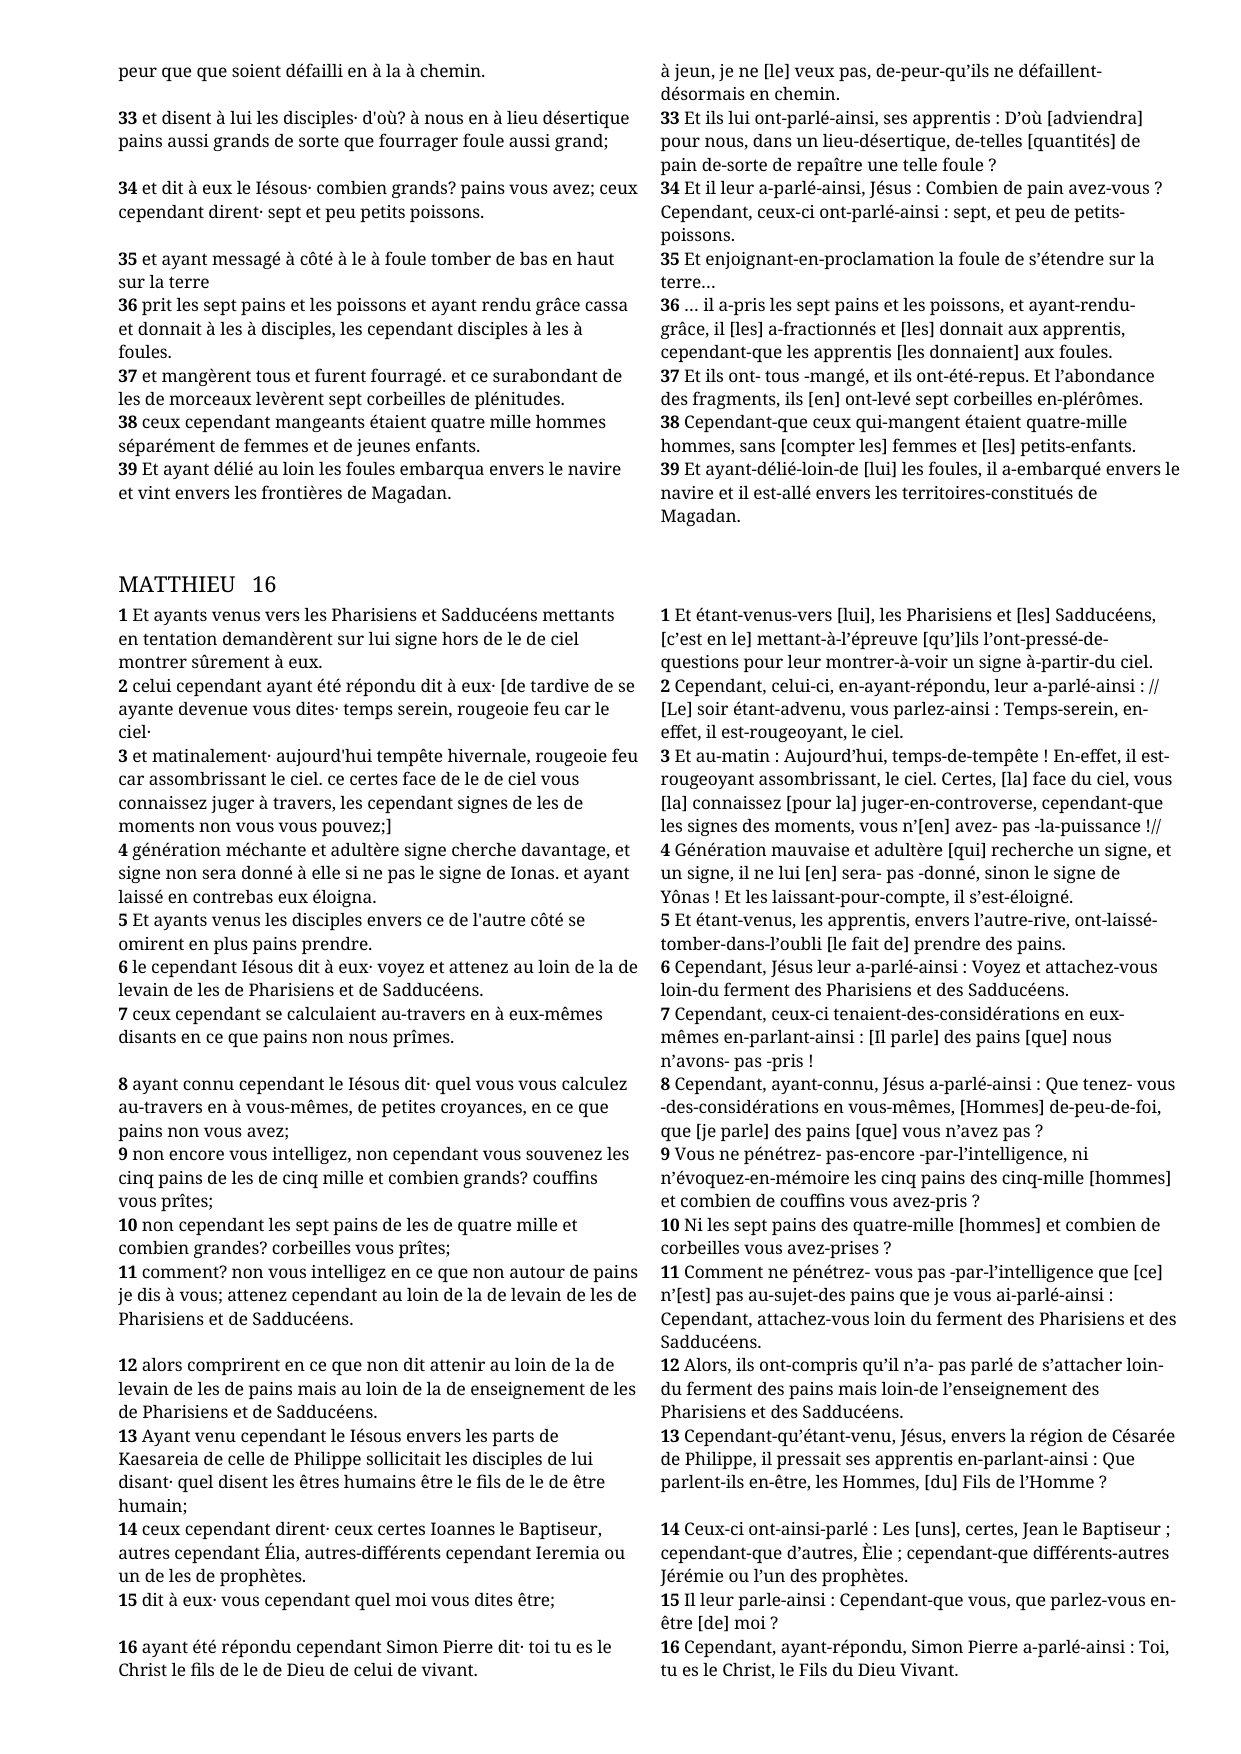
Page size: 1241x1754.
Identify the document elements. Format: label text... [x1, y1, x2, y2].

table_cell 32 Cependant, Jésus, ayant-appelé-vers [lui] ses apprentis, a-parlé-ainsi : Je suis-ému-aux-entrailles quant-à la foule, parce-que [voilà] déjà trois jours [qu’]ils demeurent-vers moi, et ils n’ont pas de-quoi manger-désormais. Et les délier-loin-de [moi] à jeun, je ne [le] veux pas, de-peur-qu’ils ne défaillent-désormais en chemin. [660, 59, 1181, 106]
table_cell 35 Et enjoignant-en-proclamation la foule de s’étendre sur la terre… [660, 247, 1181, 293]
table_cell [639, 1260, 660, 1353]
table_cell 7 Cependant, ceux-ci tenaient-des-considérations en eux-mêmes en-parlant-ainsi : [Il parle] des pains [que] nous n’avons- pas -pris ! [660, 1002, 1181, 1072]
table_cell [639, 1002, 660, 1072]
table_cell 10 non cependant les sept pains de les de quatre mille et combien grandes? corbeilles vous prîtes; [118, 1213, 639, 1260]
table_cell [639, 908, 660, 955]
table_cell 38 ceux cependant mangeants étaient quatre mille hommes séparément de femmes et de jeunes enfants. [118, 411, 639, 457]
table_cell 37 Et ils ont- tous -mangé, et ils ont-été-repus. Et l’abondance des fragments, ils [en] ont-levé sept corbeilles en-plérômes. [660, 364, 1181, 411]
table_cell 14 ceux cependant dirent· ceux certes Ioannes le Baptiseur, autres cependant Élia, autres-différents cependant Ieremia ou un de les de prophètes. [118, 1518, 639, 1588]
table_cell 10 Ni les sept pains des quatre-mille [hommes] et combien de corbeilles vous avez-prises ? [660, 1213, 1181, 1260]
table_cell 9 non encore vous intelligez, non cependant vous souvenez les cinq pains de les de cinq mille et combien grands? couffins vous prîtes; [118, 1143, 639, 1213]
table_cell 9 Vous ne pénétrez- pas-encore -par-l’intelligence, ni n’évoquez-en-mémoire les cinq pains des cinq-mille [hommes] et combien de couffins vous avez-pris ? [660, 1143, 1181, 1213]
table_cell 7 ceux cependant se calculaient au-travers en à eux-mêmes disants en ce que pains non nous prîmes. [118, 1002, 639, 1072]
table_cell 3 Et au-matin : Aujourd’hui, temps-de-tempête ! En-effet, il est-rougeoyant assombrissant, le ciel. Certes, [la] face du ciel, vous [la] connaissez [pour la] juger-en-controverse, cependant-que les signes des moments, vous n’[en] avez- pas -la-puissance !// [660, 744, 1181, 838]
table_cell 34 et dit à eux le Iésous· combien grands? pains vous avez; ceux cependant dirent· sept et peu petits poissons. [118, 176, 639, 247]
table_cell 13 Cependant-qu’étant-venu, Jésus, envers la région de Césarée de Philippe, il pressait ses apprentis en-parlant-ainsi : Que parlent-ils en-être, les Hommes, [du] Fils de l’Homme ? [660, 1424, 1181, 1517]
table_cell [639, 1588, 660, 1635]
table_cell 11 comment? non vous intelligez en ce que non autour de pains je dis à vous; attenez cependant au loin de la de levain de les de Pharisiens et de Sadducéens. [118, 1260, 639, 1353]
table_cell 3 et matinalement· aujourd'hui tempête hivernale, rougeoie feu car assombrissant le ciel. ce certes face de le de ciel vous connaissez juger à travers, les cependant signes de les de moments non vous vous pouvez;] [118, 744, 639, 838]
table_cell [639, 59, 660, 106]
table_cell [639, 247, 660, 293]
table_cell 4 génération méchante et adultère signe cherche davantage, et signe non sera donné à elle si ne pas le signe de Ionas. et ayant laissé en contrebas eux éloigna. [118, 838, 639, 908]
table_cell 4 Génération mauvaise et adultère [qui] recherche un signe, et un signe, il ne lui [en] sera- pas -donné, sinon le signe de Yônas ! Et les laissant-pour-compte, il s’est-éloigné. [660, 838, 1181, 908]
table_cell 8 Cependant, ayant-connu, Jésus a-parlé-ainsi : Que tenez- vous -des-considérations en vous-mêmes, [Hommes] de-peu-de-foi, que [je parle] des pains [que] vous n’avez pas ? [660, 1072, 1181, 1142]
table_cell 16 Cependant, ayant-répondu, Simon Pierre a-parlé-ainsi : Toi, tu es le Christ, le Fils du Dieu Vivant. [660, 1635, 1181, 1682]
table_cell 38 Cependant-que ceux qui-mangent étaient quatre-mille hommes, sans [compter les] femmes et [les] petits-enfants. [660, 411, 1181, 457]
table_cell 36 … il a-pris les sept pains et les poissons, et ayant-rendu-grâce, il [les] a-fractionnés et [les] donnait aux apprentis, cependant-que les apprentis [les donnaient] aux foules. [660, 294, 1181, 364]
table_cell 15 dit à eux· vous cependant quel moi vous dites être; [118, 1588, 639, 1635]
table_cell 2 Cependant, celui-ci, en-ayant-répondu, leur a-parlé-ainsi : // [Le] soir étant-advenu, vous parlez-ainsi : Temps-serein, en-effet, il est-rougeoyant, le ciel. [660, 674, 1181, 744]
table_cell 6 Cependant, Jésus leur a-parlé-ainsi : Voyez et attachez-vous loin-du ferment des Pharisiens et des Sadducéens. [660, 955, 1181, 1002]
table_cell 5 Et ayants venus les disciples envers ce de l'autre côté se omirent en plus pains prendre. [118, 908, 639, 955]
table_cell [639, 458, 660, 528]
table_cell [639, 1354, 660, 1424]
table_cell 5 Et étant-venus, les apprentis, envers l’autre-rive, ont-laissé-tomber-dans-l’oubli [le fait de] prendre des pains. [660, 908, 1181, 955]
table_cell [639, 1213, 660, 1260]
table_cell 33 Et ils lui ont-parlé-ainsi, ses apprentis : D’où [adviendra] pour nous, dans un lieu-désertique, de-telles [quantités] de pain de-sorte de repaître une telle foule ? [660, 106, 1181, 176]
table_cell 37 et mangèrent tous et furent fourragé. et ce surabondant de les de morceaux levèrent sept corbeilles de plénitudes. [118, 364, 639, 411]
table_cell [639, 364, 660, 411]
table_cell 39 Et ayant-délié-loin-de [lui] les foules, il a-embarqué envers le navire et il est-allé envers les territoires-constitués de Magadan. [660, 458, 1181, 528]
table_cell 16 ayant été répondu cependant Simon Pierre dit· toi tu es le Christ le fils de le de Dieu de celui de vivant. [118, 1635, 639, 1682]
table_cell [639, 1635, 660, 1682]
table_cell 12 Alors, ils ont-compris qu’il n’a- pas parlé de s’attacher loin-du ferment des pains mais loin-de l’enseignement des Pharisiens et des Sadducéens. [660, 1354, 1181, 1424]
table_cell [639, 744, 660, 838]
table_cell [639, 294, 660, 364]
table_cell 6 le cependant Iésous dit à eux· voyez et attenez au loin de la de levain de les de Pharisiens et de Sadducéens. [118, 955, 639, 1002]
table_cell 33 et disent à lui les disciples· d'où? à nous en à lieu désertique pains aussi grands de sorte que fourrager foule aussi grand; [118, 106, 639, 176]
table_cell [639, 1518, 660, 1588]
table_cell 14 Ceux-ci ont-ainsi-parlé : Les [uns], certes, Jean le Baptiseur ; cependant-que d’autres, Èlie ; cependant-que différents-autres Jérémie ou l’un des prophètes. [660, 1518, 1181, 1588]
table_header 1 Et étant-venus-vers [lui], les Pharisiens et [les] Sadducéens, [c’est en le] mettant-à-l’épreuve [qu’]ils l’ont-pressé-de-questions pour leur montrer-à-voir un signe à-partir-du ciel. [660, 604, 1181, 674]
table_cell 2 celui cependant ayant été répondu dit à eux· [de tardive de se ayante devenue vous dites· temps serein, rougeoie feu car le ciel· [118, 674, 639, 744]
table_header 1 Et ayants venus vers les Pharisiens et Sadducéens mettants en tentation demandèrent sur lui signe hors de le de ciel montrer sûrement à eux. [118, 604, 639, 674]
table_cell [639, 674, 660, 744]
table_cell 39 Et ayant délié au loin les foules embarqua envers le navire et vint envers les frontières de Magadan. [118, 458, 639, 528]
table_cell 35 et ayant messagé à côté à le à foule tomber de bas en haut sur la terre [118, 247, 639, 293]
table_cell 32 Le cependant Iésous se ayant appelé auprès les disciples de lui dit· je me remue aux entrailles sur le foule, en ce que déjà journées trois restent auprès à moi et non ont un quelconque que mangent· et délier au loin eux en jeûnes non je veux, de peur que que soient défailli en à la à chemin. [118, 59, 639, 106]
table_cell 36 prit les sept pains et les poissons et ayant rendu grâce cassa et donnait à les à disciples, les cependant disciples à les à foules. [118, 294, 639, 364]
text MATTHIEU 16 [118, 569, 1181, 599]
table_cell 15 Il leur parle-ainsi : Cependant-que vous, que parlez-vous en-être [de] moi ? [660, 1588, 1181, 1635]
table_cell 8 ayant connu cependant le Iésous dit· quel vous vous calculez au-travers en à vous-mêmes, de petites croyances, en ce que pains non vous avez; [118, 1072, 639, 1142]
table_cell [639, 176, 660, 247]
table_cell [639, 1072, 660, 1142]
table_cell [639, 1143, 660, 1213]
table_cell [639, 955, 660, 1002]
table_cell [639, 106, 660, 176]
table_cell [639, 411, 660, 457]
table_cell 34 Et il leur a-parlé-ainsi, Jésus : Combien de pain avez-vous ? Cependant, ceux-ci ont-parlé-ainsi : sept, et peu de petits-poissons. [660, 176, 1181, 247]
table_cell 11 Comment ne pénétrez- vous pas -par-l’intelligence que [ce] n’[est] pas au-sujet-des pains que je vous ai-parlé-ainsi : Cependant, attachez-vous loin du ferment des Pharisiens et des Sadducéens. [660, 1260, 1181, 1353]
table_cell 13 Ayant venu cependant le Iésous envers les parts de Kaesareia de celle de Philippe sollicitait les disciples de lui disant· quel disent les êtres humains être le fils de le de être humain; [118, 1424, 639, 1517]
table_cell [639, 838, 660, 908]
table_cell 12 alors comprirent en ce que non dit attenir au loin de la de levain de les de pains mais au loin de la de enseignement de les de Pharisiens et de Sadducéens. [118, 1354, 639, 1424]
table_cell [639, 1424, 660, 1517]
table_header [639, 604, 660, 674]
